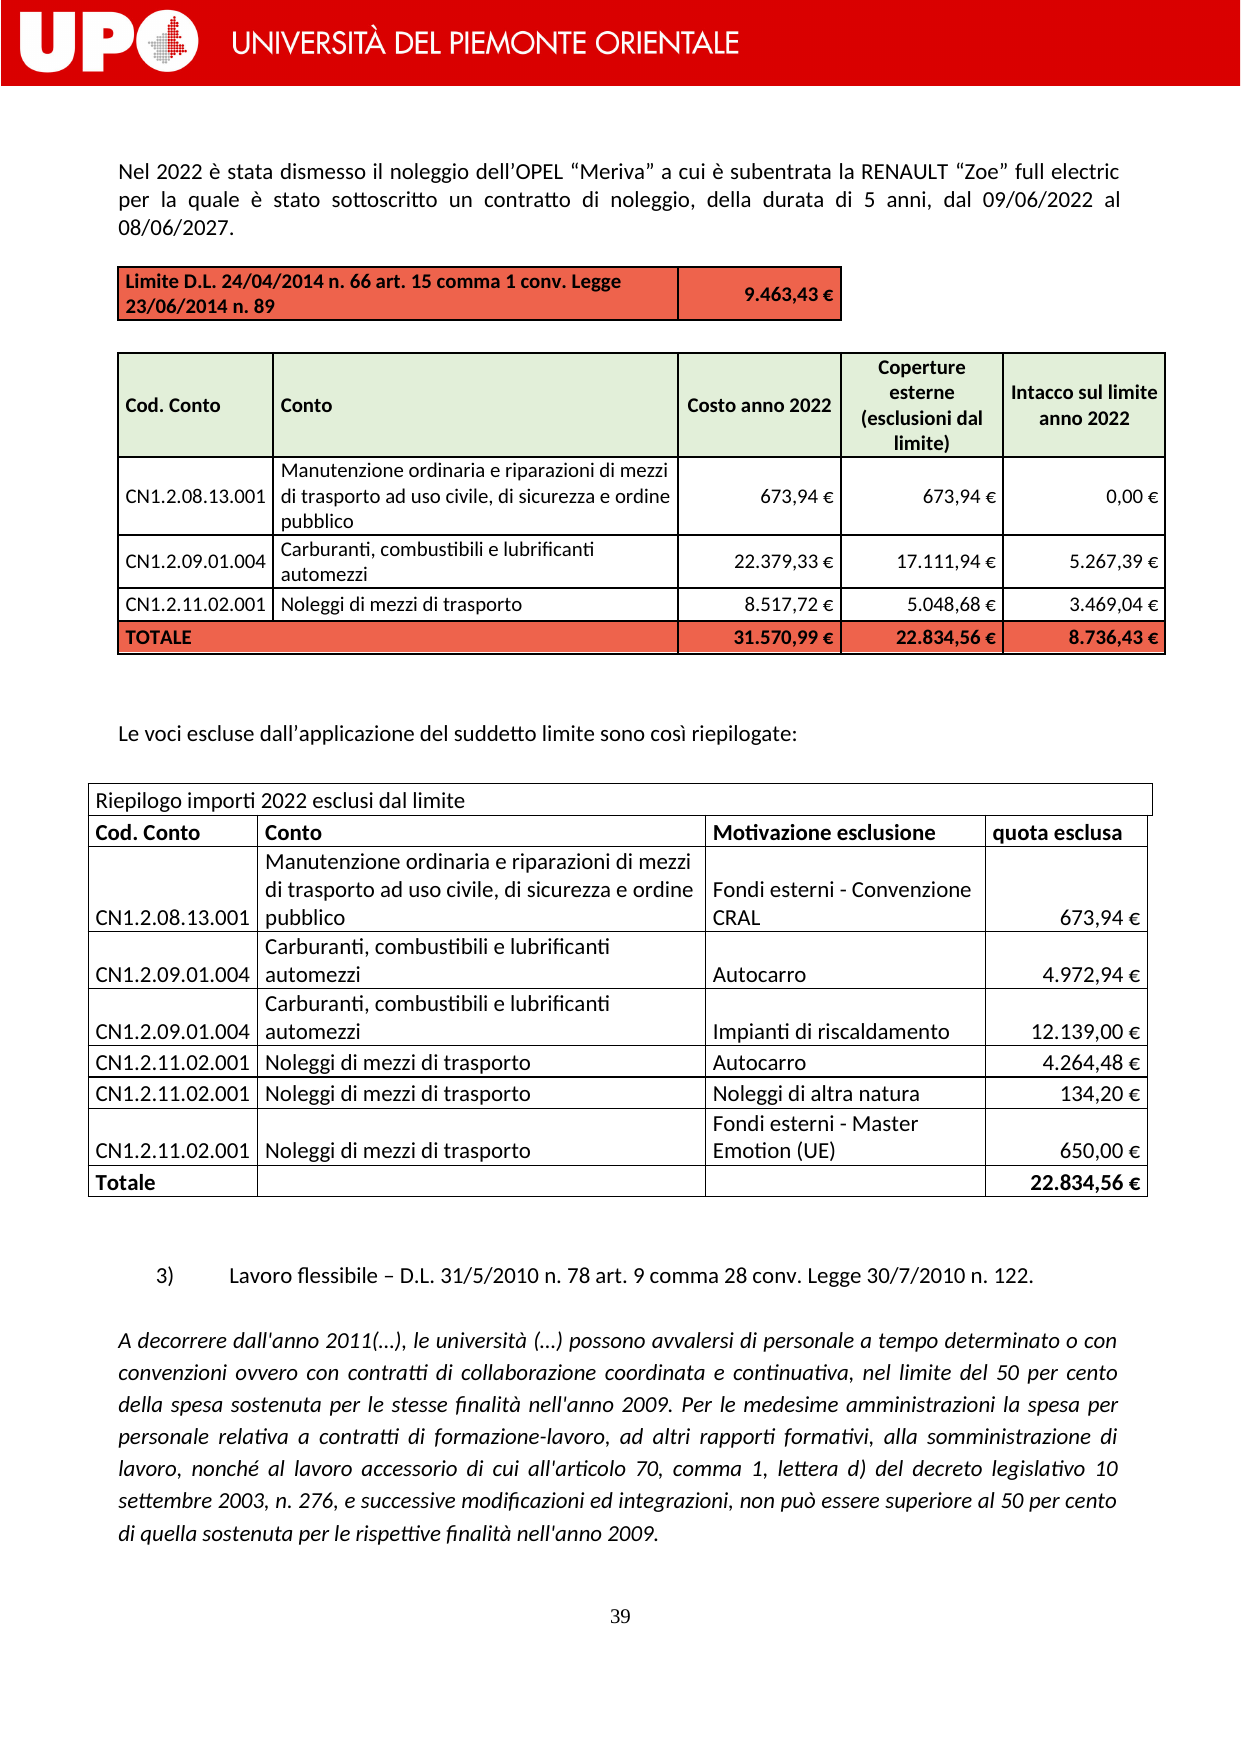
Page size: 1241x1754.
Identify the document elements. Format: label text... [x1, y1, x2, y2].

table_header [1003, 266, 1165, 319]
table_cell Autocarro [706, 932, 985, 988]
table_cell [273, 321, 678, 352]
table_cell Noleggi di mezzi di trasporto [258, 1078, 705, 1108]
table_cell CN1.2.08.13.001 [119, 458, 272, 534]
text A decorrere dall'anno 2011(…), le università (…) possono avvalersi di personale a tempo determinato o con convenzioni ovvero con contratti di collaborazione coordinata e continuativa, nel limite del 50 per cento della spesa sostenuta per le stesse finalità nell'anno 2009. Per le medesime amministrazioni la spesa per personale relativa a contratti di formazione-lavoro, ad altri rapporti formativi, alla somministrazione di lavoro, nonché al lavoro accessorio di cui all'articolo 70, comma 1, lettera d) del decreto legislativo 10 settembre 2003, n. 276, e successive modificazioni ed integrazioni, non può essere superiore al 50 per cento di quella sostenuta per le rispettive finalità nell'anno 2009. [118, 1326, 1122, 1547]
table_cell Cod. Conto [89, 816, 257, 846]
table_cell 22.379,33 € [679, 536, 840, 587]
table_cell [1148, 846, 1153, 931]
table_cell Manutenzione ordinaria e riparazioni di mezzi di trasporto ad uso civile, di sicurezza e ordine pubblico [274, 458, 677, 534]
table_cell Fondi esterni - Convenzione CRAL [706, 847, 985, 931]
text Le voci escluse dall’applicazione del suddetto limite sono così riepilogate: [118, 719, 1122, 747]
table_cell Noleggi di altra natura [706, 1078, 985, 1108]
table_cell 673,94 € [986, 847, 1147, 931]
table_cell 5.267,39 € [1004, 536, 1164, 587]
table_cell [1148, 931, 1153, 988]
table_cell CN1.2.09.01.004 [89, 932, 257, 988]
table_cell 22.834,56 € [986, 1166, 1147, 1196]
table_cell CN1.2.11.02.001 [89, 1078, 257, 1108]
table_cell Manutenzione ordinaria e riparazioni di mezzi di trasporto ad uso civile, di sicurezza e ordine pubblico [258, 847, 705, 931]
table_cell Carburanti, combustibili e lubrificanti automezzi [274, 536, 677, 587]
table_cell [1148, 1108, 1153, 1165]
table_cell 673,94 € [842, 458, 1002, 534]
table_cell Carburanti, combustibili e lubrificanti automezzi [258, 932, 705, 988]
table_cell 8.517,72 € [679, 589, 840, 620]
table_cell CN1.2.11.02.001 [89, 1109, 257, 1165]
table_cell Autocarro [706, 1046, 985, 1076]
table_cell 5.048,68 € [842, 589, 1002, 620]
table_cell CN1.2.11.02.001 [119, 589, 272, 620]
table_cell TOTALE [119, 622, 677, 652]
table_cell 12.139,00 € [986, 989, 1147, 1045]
table_cell CN1.2.11.02.001 [89, 1046, 257, 1076]
table_cell CN1.2.08.13.001 [89, 847, 257, 931]
table_cell [1148, 1076, 1153, 1108]
table_cell Motivazione esclusione [706, 816, 985, 846]
table_cell Carburanti, combustibili e lubrificanti automezzi [258, 989, 705, 1045]
table_cell [678, 321, 841, 352]
table_cell [1003, 319, 1165, 352]
table_header Riepilogo importi 2022 esclusi dal limite [89, 784, 1152, 814]
table_cell Costo anno 2022 [679, 354, 840, 456]
table_cell [258, 1166, 705, 1196]
table_cell Coperture esterne (esclusioni dal limite) [842, 354, 1002, 456]
table_cell Intacco sul limite anno 2022 [1004, 354, 1164, 456]
table_cell [841, 319, 1003, 352]
table_cell 650,00 € [986, 1109, 1147, 1165]
table_cell 31.570,99 € [679, 622, 840, 652]
table_cell [706, 1166, 985, 1196]
table_cell [1148, 988, 1153, 1045]
table_cell 8.736,43 € [1004, 622, 1164, 652]
table_cell quota esclusa [986, 816, 1147, 846]
table_cell Conto [274, 354, 677, 456]
table_cell 673,94 € [679, 458, 840, 534]
table_header Limite D.L. 24/04/2014 n. 66 art. 15 comma 1 conv. Legge 23/06/2014 n. 89 [119, 268, 677, 319]
table_cell Cod. Conto [119, 354, 272, 456]
table_cell 134,20 € [986, 1078, 1147, 1108]
table_cell Noleggi di mezzi di trasporto [274, 589, 677, 620]
table_cell Fondi esterni - Master Emotion (UE) [706, 1109, 985, 1165]
table_cell 17.111,94 € [842, 536, 1002, 587]
table_cell Noleggi di mezzi di trasporto [258, 1046, 705, 1076]
table_cell [118, 321, 273, 352]
table_header 9.463,43 € [679, 268, 840, 319]
table_cell CN1.2.09.01.004 [89, 989, 257, 1045]
table_cell 4.264,48 € [986, 1046, 1147, 1076]
table_cell [1148, 816, 1153, 846]
table_cell Impianti di riscaldamento [706, 989, 985, 1045]
table_header [842, 266, 1003, 319]
list Lavoro flessibile – D.L. 31/5/2010 n. 78 art. 9 comma 28 conv. Legge 30/7/2010 n. 122. [156, 1261, 1122, 1289]
table_cell Noleggi di mezzi di trasporto [258, 1109, 705, 1165]
table_cell [1148, 1165, 1153, 1196]
table_cell 22.834,56 € [842, 622, 1002, 652]
table_cell 0,00 € [1004, 458, 1164, 534]
table_cell [1148, 1045, 1153, 1076]
text Nel 2022 è stata dismesso il noleggio dell’OPEL “Meriva” a cui è subentrata la RENAULT “Zoe” full electric per la quale è stato sottoscritto un contratto di noleggio, della durata di 5 anni, dal 09/06/2022 al 08/06/2027. [118, 157, 1122, 241]
table_cell Conto [258, 816, 705, 846]
table_cell 3.469,04 € [1004, 589, 1164, 620]
table_cell Totale [89, 1166, 257, 1196]
table_cell 4.972,94 € [986, 932, 1147, 988]
table_cell CN1.2.09.01.004 [119, 536, 272, 587]
